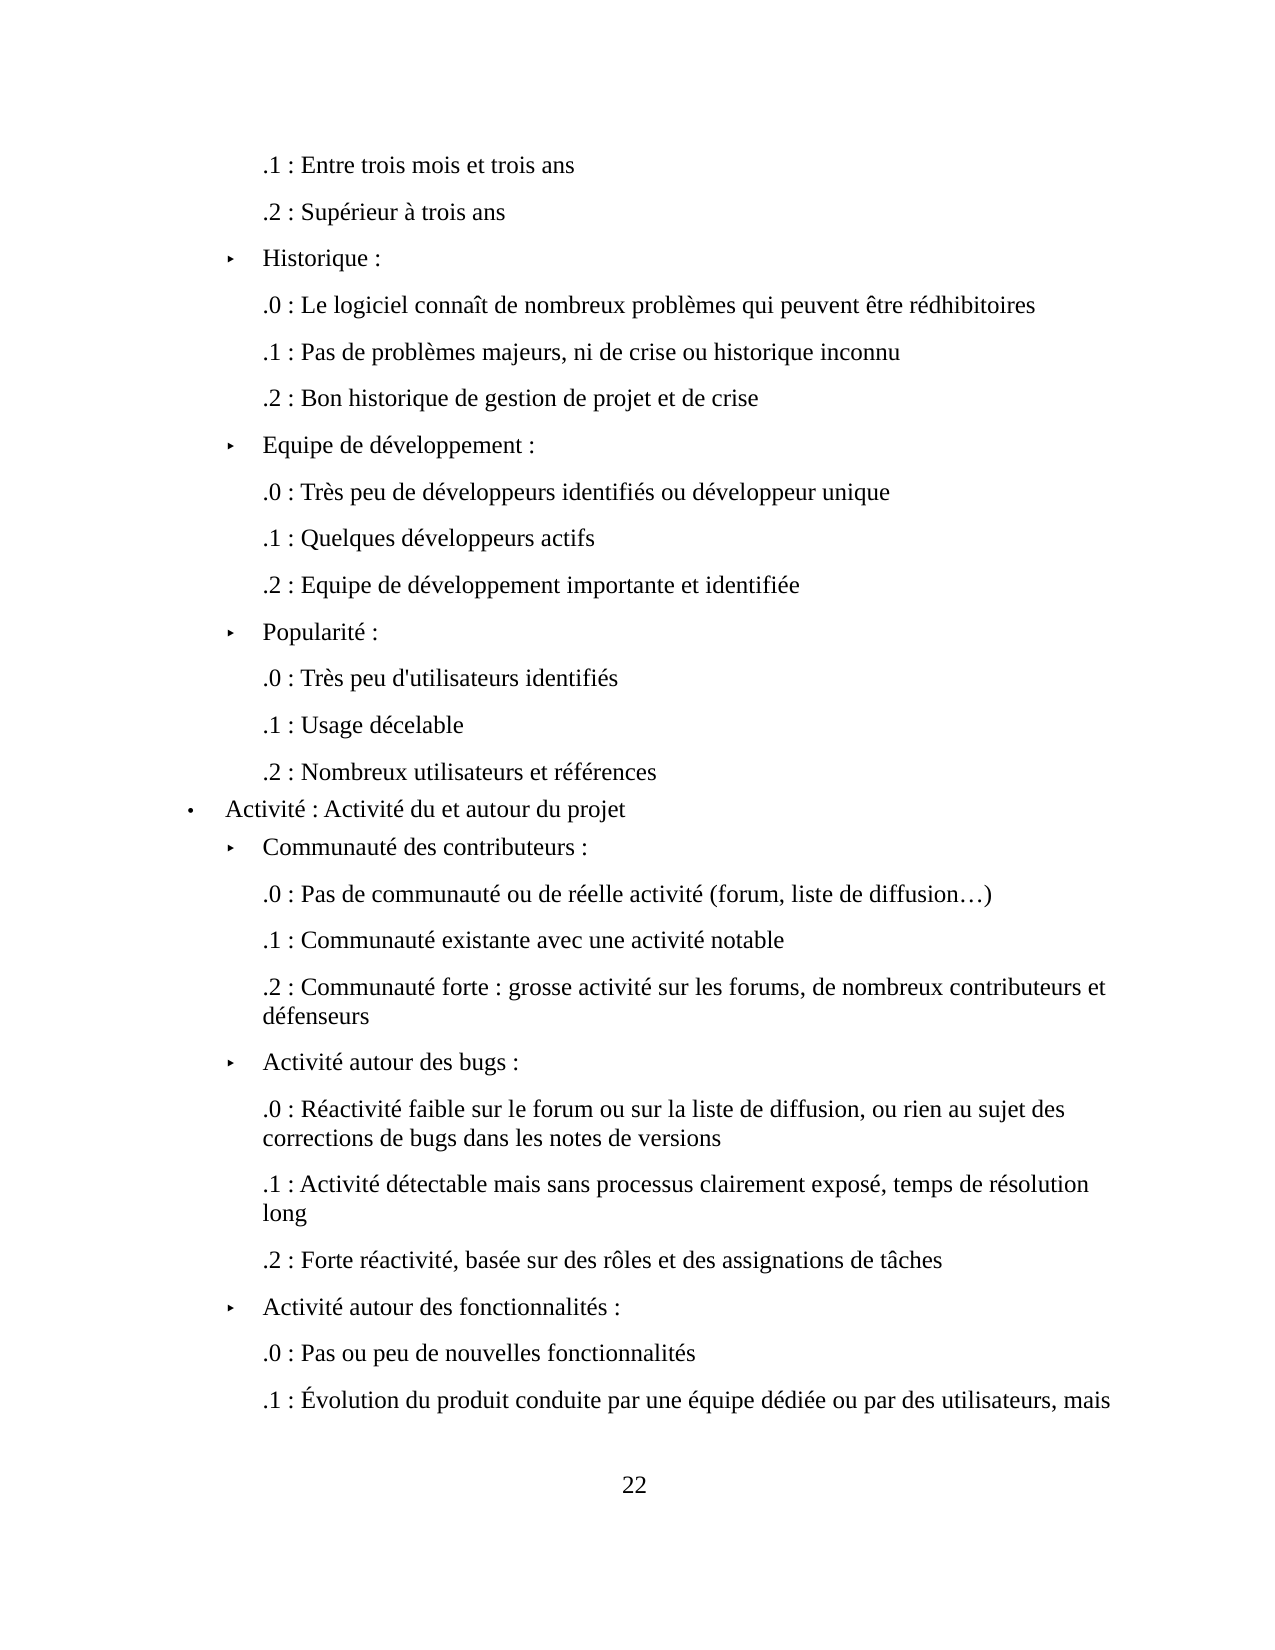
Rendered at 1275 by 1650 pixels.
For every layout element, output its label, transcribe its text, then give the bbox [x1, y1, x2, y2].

list .1 : Entre trois mois et trois ans [225, 150, 1125, 179]
list .0 : Réactivité faible sur le forum ou sur la liste de diffusion, ou rien au sujet des corrections de bugs dans les notes de versions [225, 1094, 1125, 1152]
list .1 : Évolution du produit conduite par une équipe dédiée ou par des utilisateurs, mais [225, 1385, 1125, 1414]
list .1 : Quelques développeurs actifs [225, 523, 1125, 552]
list Activité autour des fonctionnalités : [225, 1292, 1125, 1320]
list .0 : Très peu d'utilisateurs identifiés [225, 663, 1125, 692]
list Communauté des contributeurs : [225, 832, 1125, 861]
list .0 : Pas ou peu de nouvelles fonctionnalités [225, 1338, 1125, 1367]
list Popularité : [225, 617, 1125, 645]
list .2 : Equipe de développement importante et identifiée [225, 570, 1125, 599]
list Historique : [225, 243, 1125, 272]
list .0 : Pas de communauté ou de réelle activité (forum, liste de diffusion…) [225, 879, 1125, 907]
list Equipe de développement : [225, 430, 1125, 459]
list .2 : Supérieur à trois ans [225, 197, 1125, 225]
list .1 : Usage décelable [225, 710, 1125, 739]
list .0 : Le logiciel connaît de nombreux problèmes qui peuvent être rédhibitoires [225, 290, 1125, 319]
list .2 : Nombreux utilisateurs et références [225, 757, 1125, 785]
list .1 : Pas de problèmes majeurs, ni de crise ou historique inconnu [225, 337, 1125, 365]
list .0 : Très peu de développeurs identifiés ou développeur unique [225, 477, 1125, 505]
list .2 : Communauté forte : grosse activité sur les forums, de nombreux contributeurs et défenseurs [225, 972, 1125, 1029]
list .2 : Bon historique de gestion de projet et de crise [225, 383, 1125, 412]
list .1 : Activité détectable mais sans processus clairement exposé, temps de résolution long [225, 1169, 1125, 1227]
list .2 : Forte réactivité, basée sur des rôles et des assignations de tâches [225, 1245, 1125, 1274]
list Activité autour des bugs : [225, 1047, 1125, 1076]
list Activité : Activité du et autour du projet [187, 794, 1125, 823]
list .1 : Communauté existante avec une activité notable [225, 925, 1125, 954]
